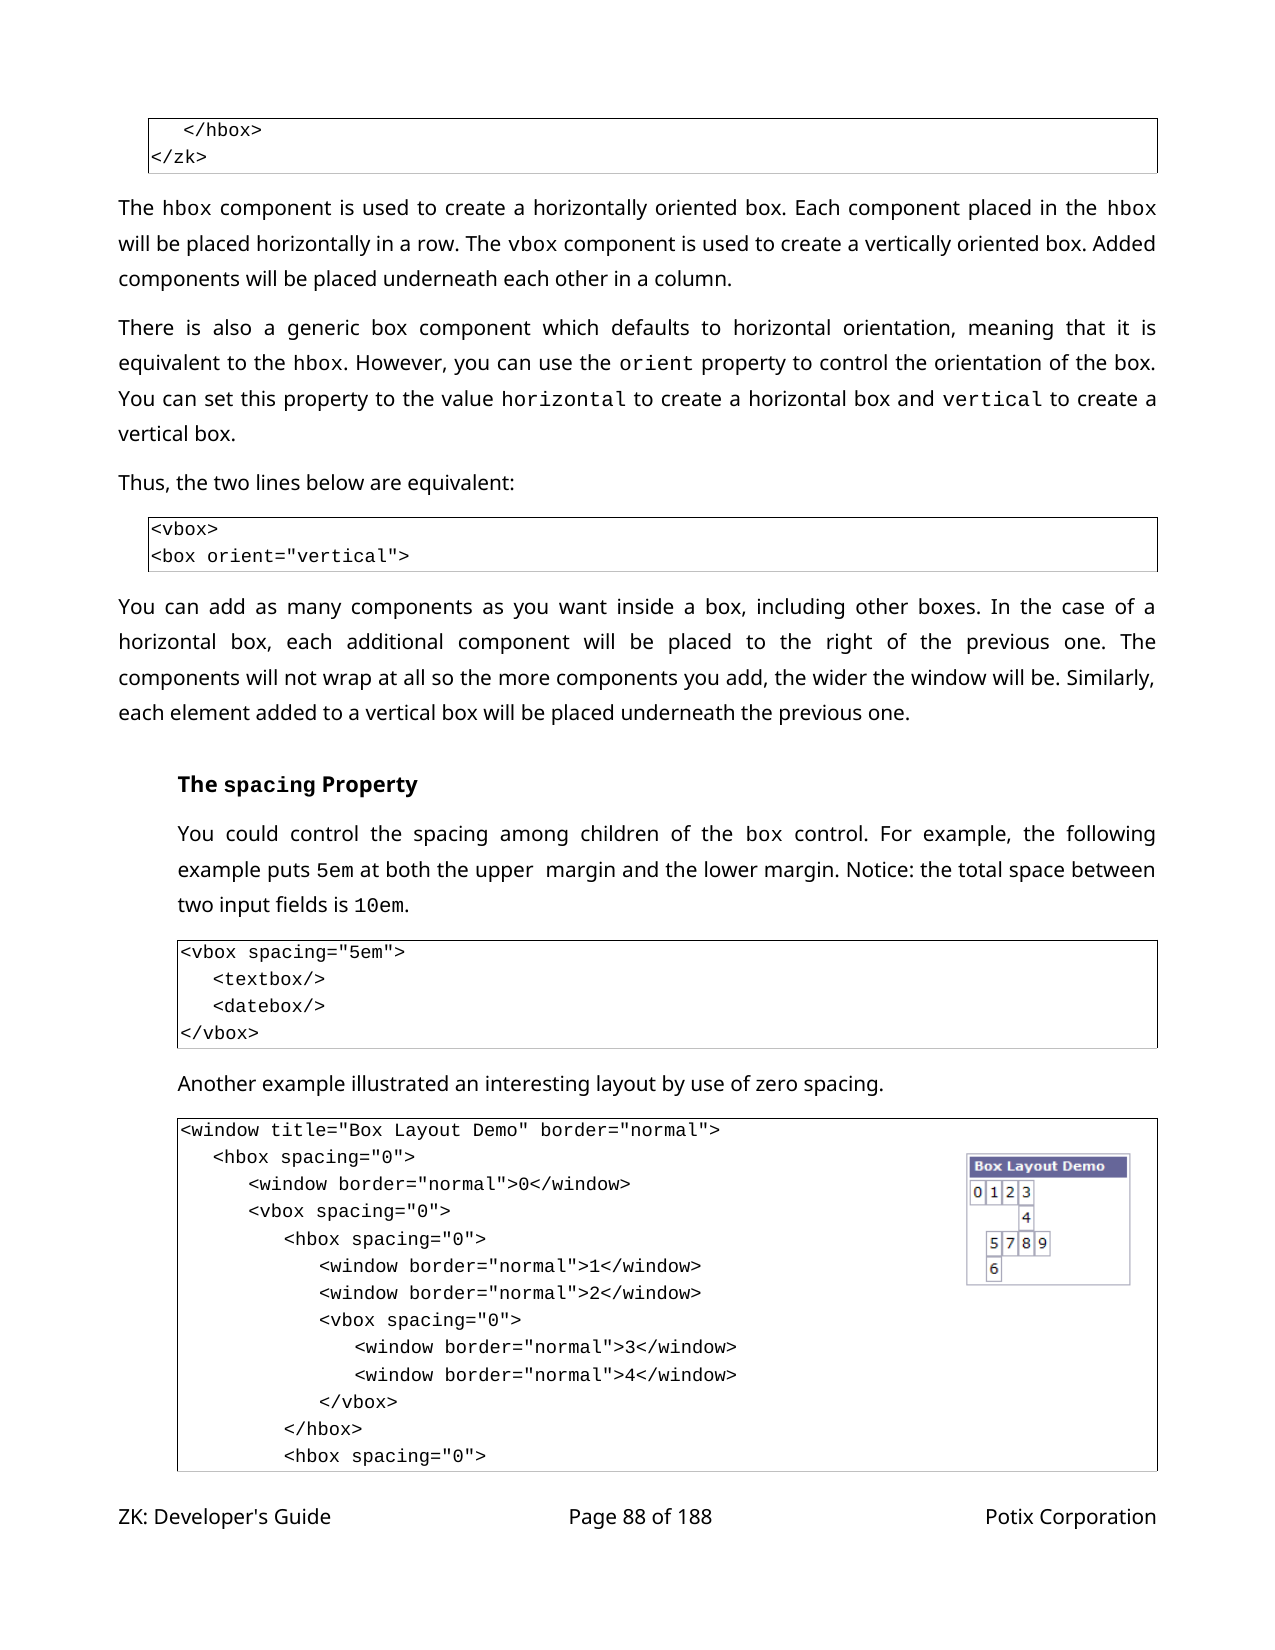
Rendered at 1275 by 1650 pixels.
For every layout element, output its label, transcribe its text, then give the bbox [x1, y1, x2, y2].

text <window title="Box Layout Demo" border="normal"> [178, 1119, 1157, 1142]
text <window border="normal">2</window> [178, 1281, 1157, 1305]
text <window border="normal">0</window> [178, 1172, 964, 1196]
text There is also a generic box component which defaults to horizontal orientation, meaning that it is equivalent to the hbox. However, you can use the orient property to control the orientation of the box. You can set this property to the value horizontal to create a horizontal box and vertical to create a vertical box. [118, 313, 1157, 448]
text Another example illustrated an interesting layout by use of zero spacing. [177, 1069, 1157, 1097]
text <window border="normal">4</window> [178, 1362, 1157, 1387]
text <window border="normal">3</window> [178, 1335, 1157, 1359]
text <hbox spacing="0"> [178, 1444, 1157, 1471]
text </hbox> [149, 119, 1157, 142]
picture [964, 1152, 1133, 1289]
text Thus, the two lines below are equivalent: [118, 468, 1157, 496]
subtitle The spacing Property [177, 768, 1157, 799]
text <hbox spacing="0"> [178, 1227, 964, 1251]
text </vbox> [178, 1021, 1157, 1048]
text [1133, 1227, 1157, 1251]
text The hbox component is used to create a horizontally oriented box. Each component placed in the hbox will be placed horizontally in a row. The vbox component is used to create a vertically oriented box. Added components will be placed underneath each other in a column. [118, 193, 1157, 292]
text <datebox/> [178, 994, 1157, 1018]
text </zk> [149, 145, 1157, 173]
text You can add as many components as you want inside a box, including other boxes. In the case of a horizontal box, each additional component will be placed to the right of the previous one. The components will not wrap at all so the more components you add, the wider the window will be. Similarly, each element added to a vertical box will be placed underneath the previous one. [118, 592, 1157, 726]
text <window border="normal">1</window> [178, 1254, 964, 1278]
text <vbox spacing="0"> [178, 1199, 964, 1224]
text <box orient="vertical"> [149, 544, 1157, 571]
text <vbox spacing="0"> [178, 1308, 1157, 1332]
text </hbox> [178, 1417, 1157, 1441]
text <textbox/> [178, 967, 1157, 991]
text You could control the spacing among children of the box control. For example, the following example puts 5em at both the upper margin and the lower margin. Notice: the total space between two input fields is 10em. [177, 819, 1157, 919]
text <vbox> [149, 518, 1157, 541]
text [1133, 1199, 1157, 1224]
text </vbox> [178, 1390, 1157, 1414]
text <hbox spacing="0"> [178, 1145, 1157, 1169]
text <vbox spacing="5em"> [178, 941, 1157, 964]
